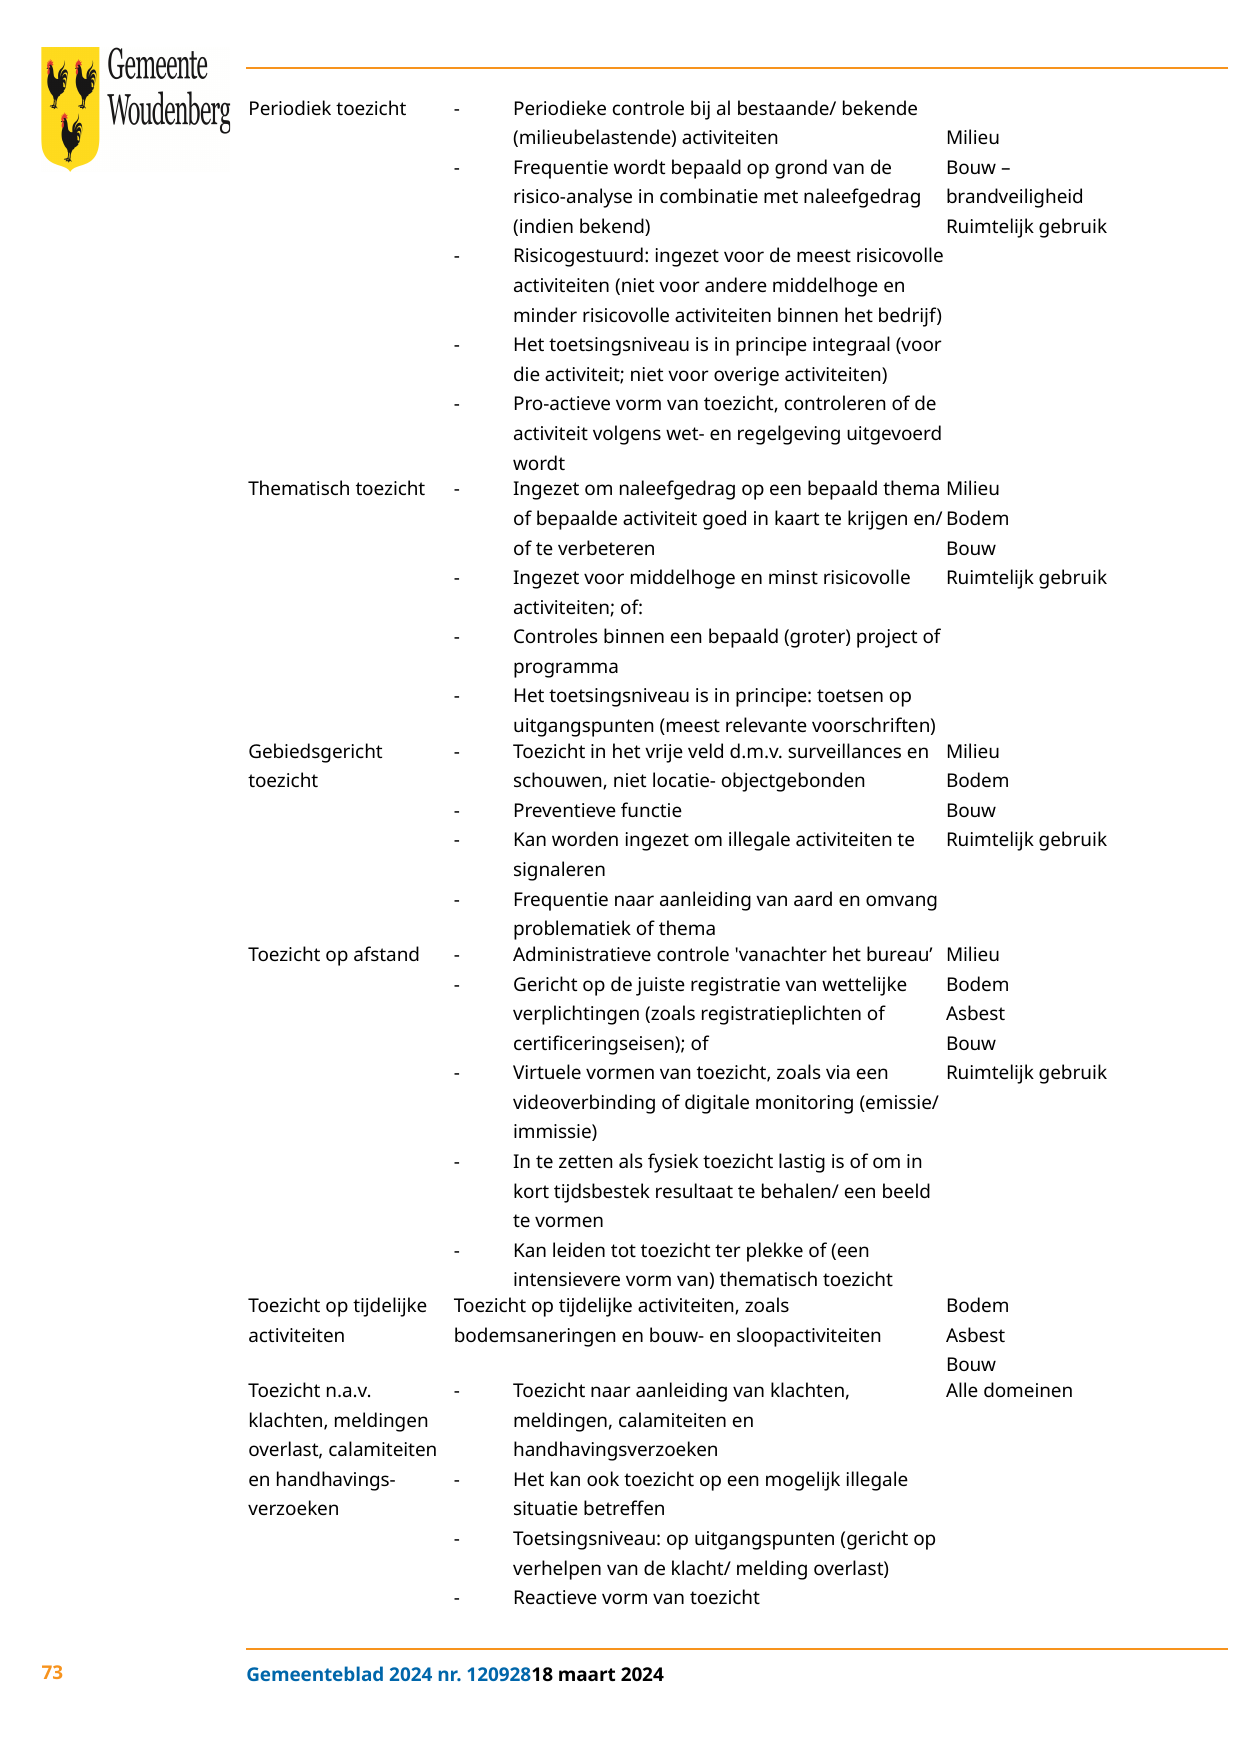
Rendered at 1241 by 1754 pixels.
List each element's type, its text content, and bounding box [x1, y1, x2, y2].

table_cell Administratieve controle 'vanachter het bureau’ Gericht op de juiste registratie van wettelijke verplichtingen (zoals registratieplichten of certificeringseisen); of Virtuele vormen van toezicht, zoals via een videoverbinding of digitale monitoring (emissie/ immissie) In te zetten als fysiek toezicht lastig is of om in kort tijdsbestek resultaat te behalen/ een beeld te vormen Kan leiden tot toezicht ter plekke of (een intensievere vorm van) thematisch toezicht [454, 941, 946, 1292]
table_cell Gebiedsgericht toezicht [248, 738, 454, 941]
picture [41, 47, 231, 172]
table_cell Toezicht op tijdelijke activiteiten [248, 1292, 454, 1377]
table_cell Toezicht op afstand [248, 941, 454, 1292]
table_cell Milieu Bodem Bouw Ruimtelijk gebruik [946, 738, 1152, 941]
table_cell Periodiek toezicht [248, 95, 454, 476]
table_cell Toezicht op tijdelijke activiteiten, zoals bodemsaneringen en bouw- en sloopactiviteiten [454, 1292, 946, 1377]
table_cell Toezicht in het vrije veld d.m.v. surveillances en schouwen, niet locatie- objectgebonden Preventieve functie Kan worden ingezet om illegale activiteiten te signaleren Frequentie naar aanleiding van aard en omvang problematiek of thema [454, 738, 946, 941]
table_cell Toezicht naar aanleiding van klachten, meldingen, calamiteiten en handhavingsverzoeken Het kan ook toezicht op een mogelijk illegale situatie betreffen Toetsingsniveau: op uitgangspunten (gericht op verhelpen van de klacht/ melding overlast) Reactieve vorm van toezicht [454, 1377, 946, 1610]
table_cell Milieu Bouw – brandveiligheid Ruimtelijk gebruik [946, 95, 1152, 476]
table_cell Periodieke controle bij al bestaande/ bekende (milieubelastende) activiteiten Frequentie wordt bepaald op grond van de risico-analyse in combinatie met naleefgedrag (indien bekend) Risicogestuurd: ingezet voor de meest risicovolle activiteiten (niet voor andere middelhoge en minder risicovolle activiteiten binnen het bedrijf) Het toetsingsniveau is in principe integraal (voor die activiteit; niet voor overige activiteiten) Pro-actieve vorm van toezicht, controleren of de activiteit volgens wet- en regelgeving uitgevoerd wordt [454, 95, 946, 476]
table_cell Ingezet om naleefgedrag op een bepaald thema of bepaalde activiteit goed in kaart te krijgen en/ of te verbeteren Ingezet voor middelhoge en minst risicovolle activiteiten; of: Controles binnen een bepaald (groter) project of programma Het toetsingsniveau is in principe: toetsen op uitgangspunten (meest relevante voorschriften) [454, 476, 946, 738]
table_cell Milieu Bodem Bouw Ruimtelijk gebruik [946, 476, 1152, 738]
table_cell Toezicht n.a.v. klachten, meldingen overlast, calamiteiten en handhavings-verzoeken [248, 1377, 454, 1610]
table_cell Alle domeinen [946, 1377, 1152, 1610]
table_cell Thematisch toezicht [248, 476, 454, 738]
table_cell Milieu Bodem Asbest Bouw Ruimtelijk gebruik [946, 941, 1152, 1292]
table_cell Bodem Asbest Bouw [946, 1292, 1152, 1377]
